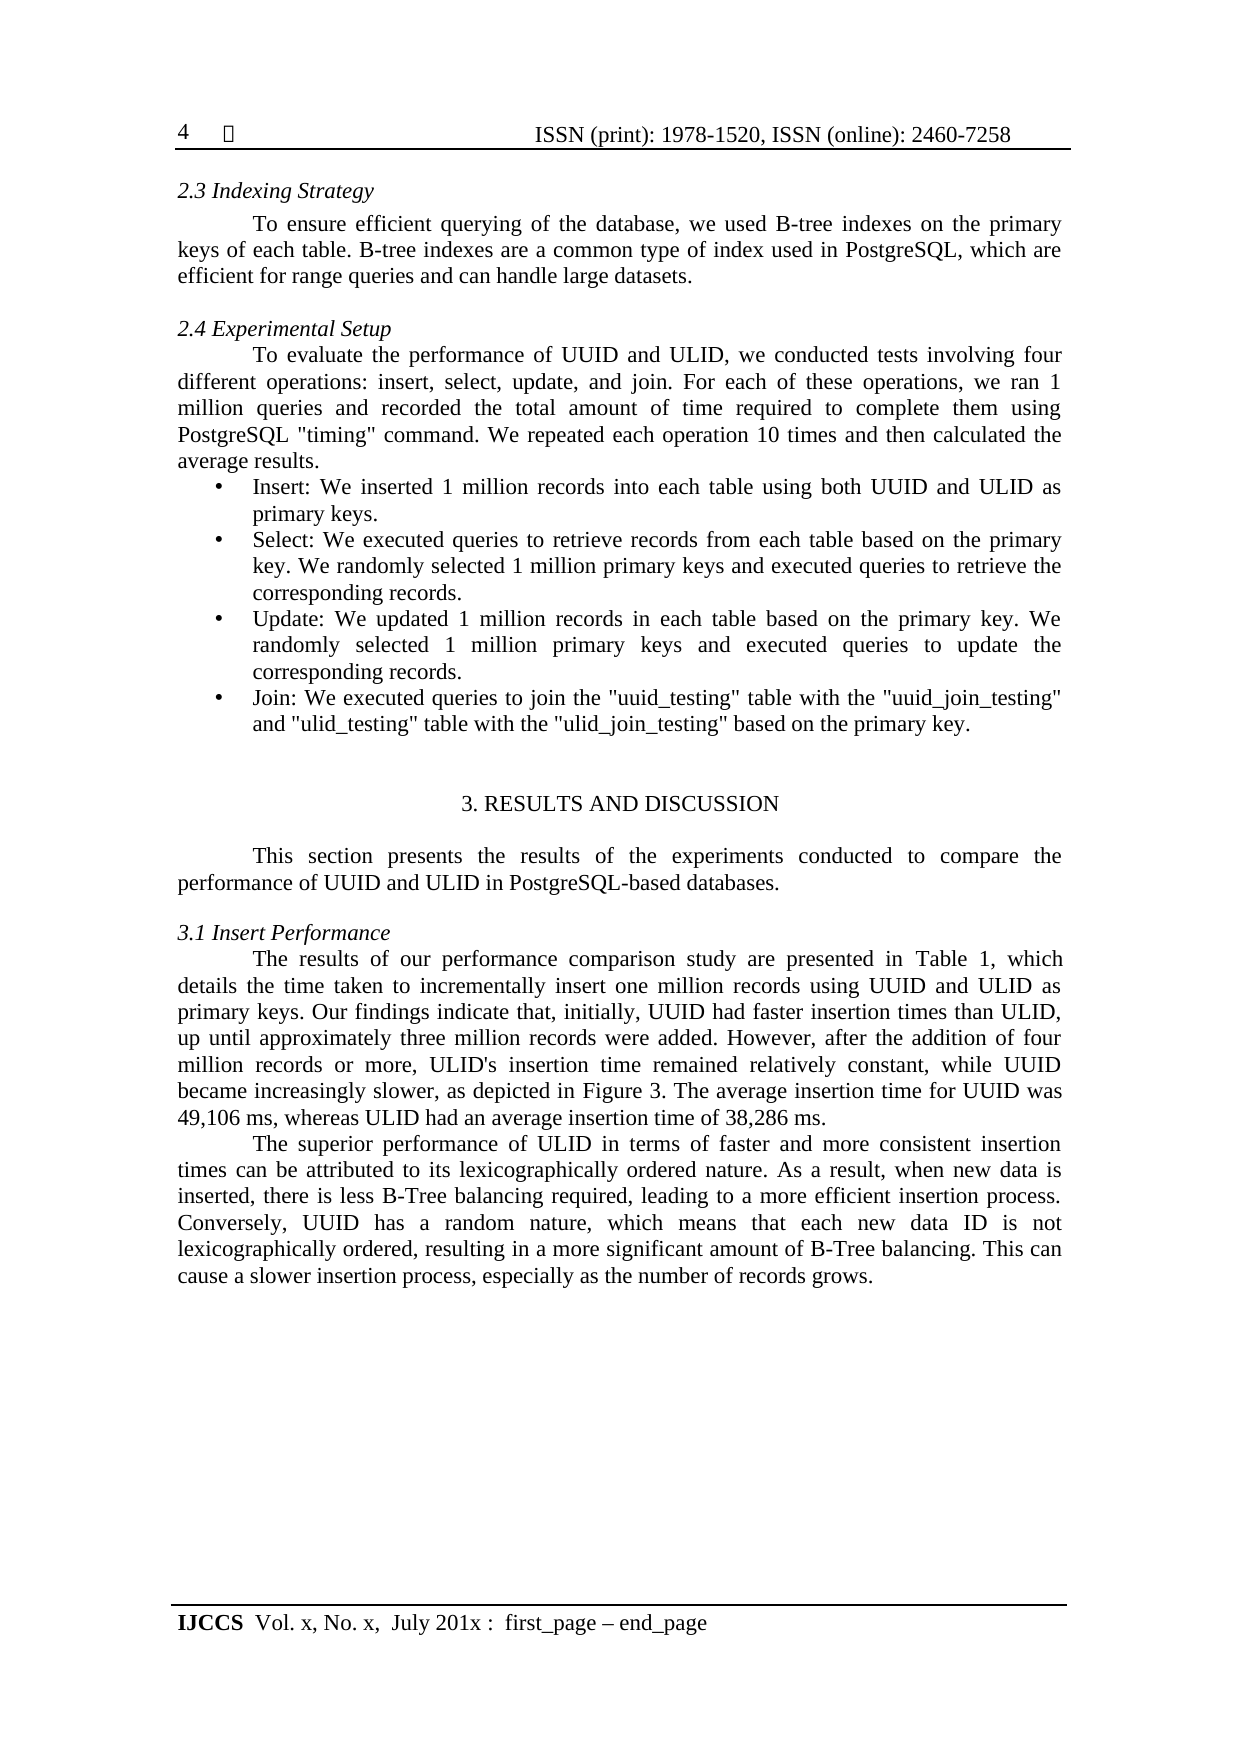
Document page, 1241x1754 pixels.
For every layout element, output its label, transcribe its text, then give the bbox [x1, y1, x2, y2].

text To evaluate the performance of UUID and ULID, we conducted tests involving four different operations: insert, select, update, and join. For each of these operations, we ran 1 million queries and recorded the total amount of time required to complete them using PostgreSQL "timing" command. We repeated each operation 10 times and then calculated the average results. [177, 342, 1063, 473]
text This section presents the results of the experiments conducted to compare the performance of UUID and ULID in PostgreSQL-based databases. [177, 842, 1063, 895]
text To ensure efficient querying of the database, we used B-tree indexes on the primary keys of each table. B-tree indexes are a common type of index used in PostgreSQL, which are efficient for range queries and can handle large datasets. [177, 210, 1063, 289]
list Update: We updated 1 million records in each table based on the primary key. We randomly selected 1 million primary keys and executed queries to update the corresponding records. [215, 605, 1063, 684]
list Join: We executed queries to join the "uuid_testing" table with the "uuid_join_testing" and "ulid_testing" table with the "ulid_join_testing" based on the primary key. [215, 684, 1063, 737]
list Select: We executed queries to retrieve records from each table based on the primary key. We randomly selected 1 million primary keys and executed queries to retrieve the corresponding records. [215, 526, 1063, 605]
list Insert: We inserted 1 million records into each table using both UUID and ULID as primary keys. [215, 473, 1063, 526]
text The results of our performance comparison study are presented in Table 1, which details the time taken to incrementally insert one million records using UUID and ULID as primary keys. Our findings indicate that, initially, UUID had faster insertion times than ULID, up until approximately three million records were added. However, after the addition of four million records or more, ULID's insertion time remained relatively constant, while UUID became increasingly slower, as depicted in Figure 3. The average insertion time for UUID was 49,106 ms, whereas ULID had an average insertion time of 38,286 ms. [177, 945, 1063, 1130]
text 3.1 Insert Performance [177, 919, 1063, 945]
text 2.4 Experimental Setup [177, 315, 1063, 342]
subtitle 2.3 Indexing Strategy [177, 177, 1063, 203]
text The superior performance of ULID in terms of faster and more consistent insertion times can be attributed to its lexicographically ordered nature. As a result, when new data is inserted, there is less B-Tree balancing required, leading to a more efficient insertion process. Conversely, UUID has a random nature, which means that each new data ID is not lexicographically ordered, resulting in a more significant amount of B-Tree balancing. This can cause a slower insertion process, especially as the number of records grows. [177, 1130, 1063, 1288]
subtitle 3. RESULTS AND DISCUSSION [177, 789, 1063, 816]
